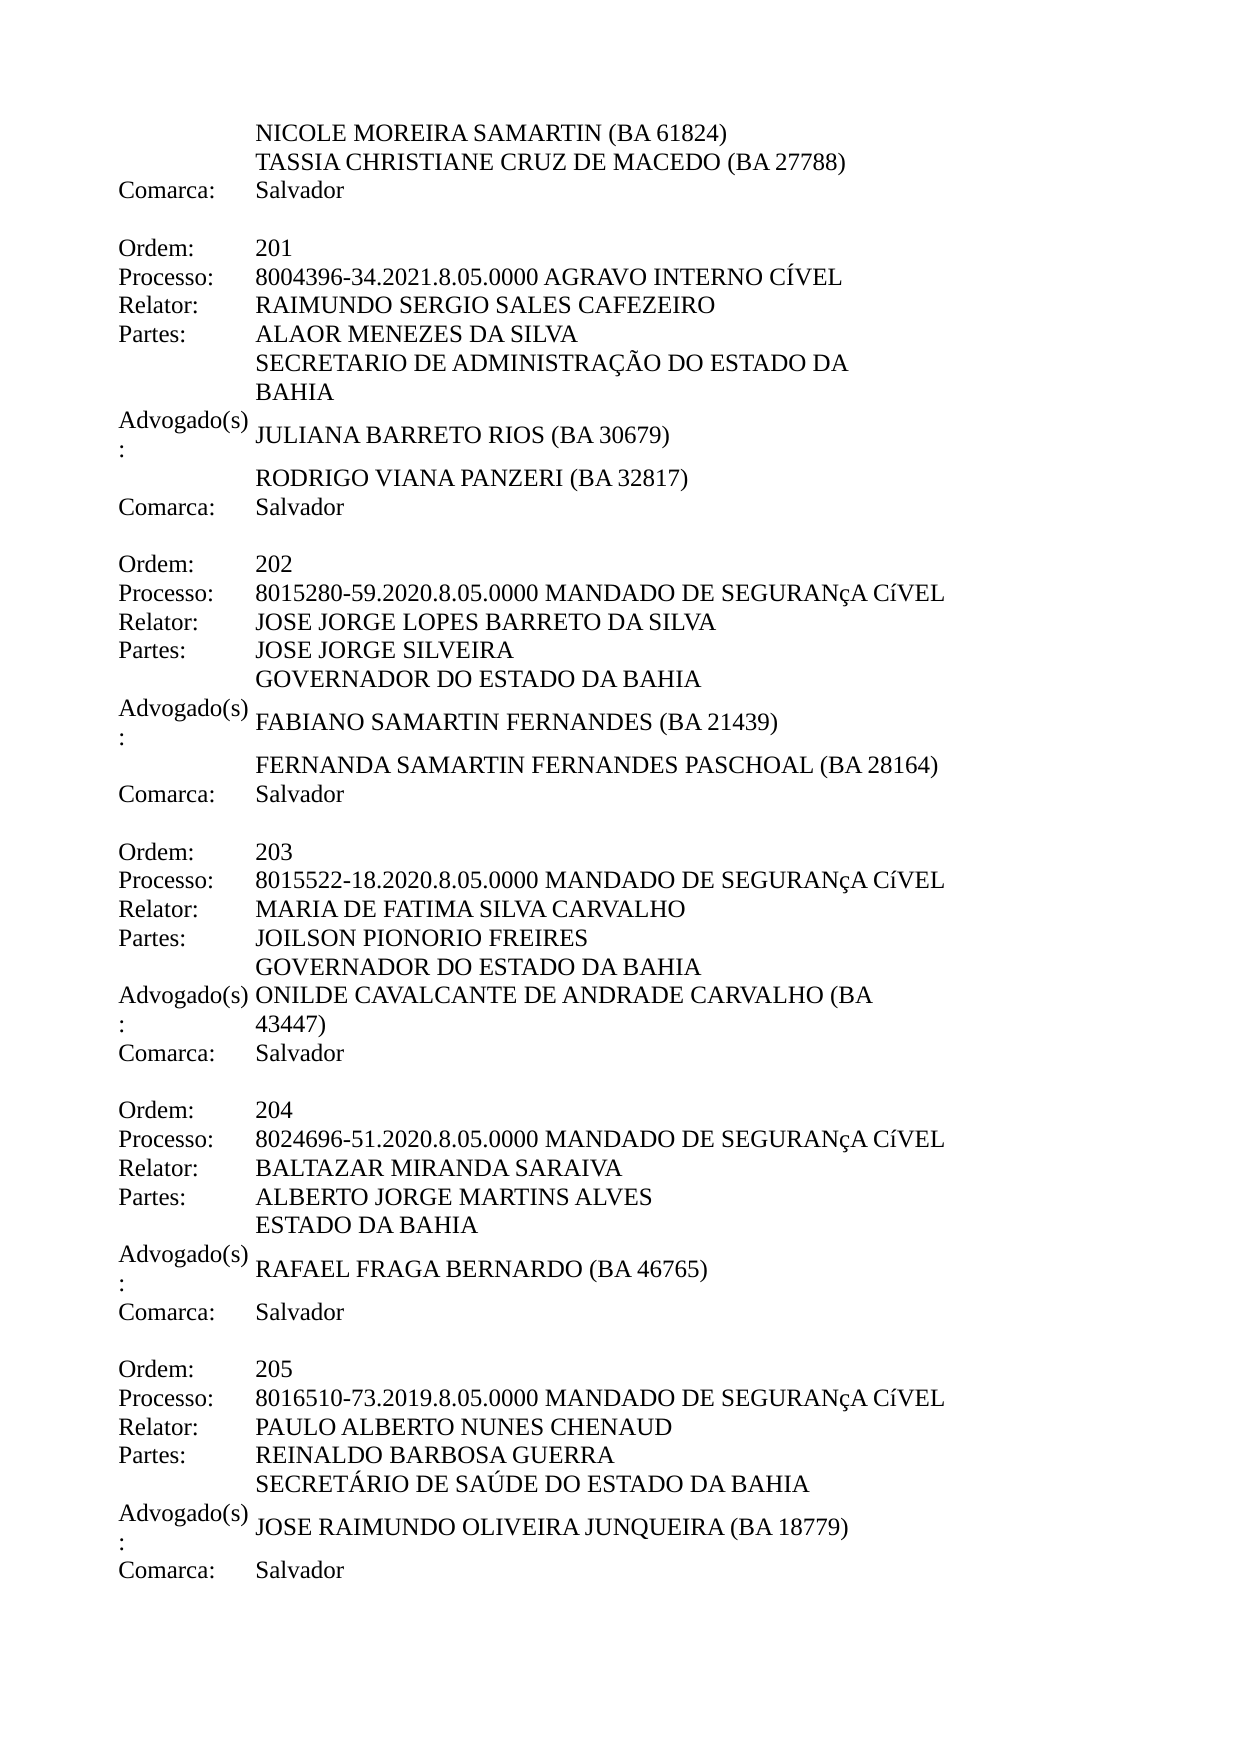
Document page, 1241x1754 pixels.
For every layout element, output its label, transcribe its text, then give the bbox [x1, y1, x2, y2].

table_cell Partes: [118, 1441, 255, 1469]
table_cell JOSE RAIMUNDO OLIVEIRA JUNQUEIRA (BA 18779) [255, 1498, 946, 1556]
table_cell ALBERTO JORGE MARTINS ALVES [255, 1182, 946, 1211]
table_cell Salvador [255, 779, 946, 808]
table_cell Comarca: [118, 176, 255, 204]
table_cell [118, 664, 255, 693]
table_cell 8004396-34.2021.8.05.0000 AGRAVO INTERNO CÍVEL [255, 262, 932, 291]
table_cell RODRIGO VIANA PANZERI (BA 32817) [255, 463, 932, 492]
table_header Ordem: [118, 1096, 255, 1124]
table_cell SECRETÁRIO DE SAÚDE DO ESTADO DA BAHIA [255, 1469, 946, 1498]
table_header 202 [255, 549, 946, 578]
table_header Ordem: [118, 1354, 255, 1383]
table_cell JULIANA BARRETO RIOS (BA 30679) [255, 406, 932, 463]
table_cell 8015280-59.2020.8.05.0000 MANDADO DE SEGURANçA CíVEL [255, 578, 946, 607]
table_cell Processo: [118, 1383, 255, 1412]
table_header Ordem: [118, 233, 255, 262]
table_cell MARIA DE FATIMA SILVA CARVALHO [255, 894, 946, 923]
table_cell RAIMUNDO SERGIO SALES CAFEZEIRO [255, 291, 932, 319]
table_cell Partes: [118, 1182, 255, 1211]
table_cell Salvador [255, 1038, 946, 1067]
table_cell Salvador [255, 492, 932, 521]
table_cell Processo: [118, 262, 255, 291]
table_cell Comarca: [118, 492, 255, 521]
table_cell TASSIA CHRISTIANE CRUZ DE MACEDO (BA 27788) [255, 147, 937, 176]
table_cell ESTADO DA BAHIA [255, 1211, 946, 1239]
table_cell Advogado(s): [118, 693, 255, 751]
table_cell JOSE JORGE LOPES BARRETO DA SILVA [255, 607, 946, 636]
table_cell Processo: [118, 1124, 255, 1153]
table_cell Relator: [118, 1412, 255, 1441]
table_cell Advogado(s): [118, 1498, 255, 1556]
table_cell Comarca: [118, 1556, 255, 1584]
table_cell FERNANDA SAMARTIN FERNANDES PASCHOAL (BA 28164) [255, 751, 946, 779]
table_cell Processo: [118, 866, 255, 894]
table_cell RAFAEL FRAGA BERNARDO (BA 46765) [255, 1239, 946, 1297]
table_cell 8016510-73.2019.8.05.0000 MANDADO DE SEGURANçA CíVEL [255, 1383, 946, 1412]
table_header 201 [255, 233, 932, 262]
table_cell JOSE JORGE SILVEIRA [255, 636, 946, 664]
table_cell Advogado(s): [118, 1239, 255, 1297]
table_cell Comarca: [118, 1038, 255, 1067]
table_cell Comarca: [118, 1297, 255, 1326]
table_cell [118, 1211, 255, 1239]
table_header 203 [255, 837, 946, 866]
table_cell Advogado(s): [118, 406, 255, 463]
table_cell Comarca: [118, 779, 255, 808]
table_cell Relator: [118, 607, 255, 636]
table_cell ONILDE CAVALCANTE DE ANDRADE CARVALHO (BA 43447) [255, 981, 946, 1038]
table_cell 8015522-18.2020.8.05.0000 MANDADO DE SEGURANçA CíVEL [255, 866, 946, 894]
table_cell Partes: [118, 923, 255, 952]
table_cell [118, 348, 255, 406]
table_cell PAULO ALBERTO NUNES CHENAUD [255, 1412, 946, 1441]
table_cell Salvador [255, 176, 937, 204]
table_cell Relator: [118, 291, 255, 319]
table_cell NICOLE MOREIRA SAMARTIN (BA 61824) [255, 118, 937, 147]
table_cell [118, 463, 255, 492]
table_cell Salvador [255, 1297, 946, 1326]
table_header 205 [255, 1354, 946, 1383]
table_cell [118, 952, 255, 981]
table_cell GOVERNADOR DO ESTADO DA BAHIA [255, 952, 946, 981]
table_cell Partes: [118, 636, 255, 664]
table_header 204 [255, 1096, 946, 1124]
table_cell [118, 751, 255, 779]
table_cell BALTAZAR MIRANDA SARAIVA [255, 1153, 946, 1182]
table_cell SECRETARIO DE ADMINISTRAÇÃO DO ESTADO DA BAHIA [255, 348, 932, 406]
table_cell [118, 1469, 255, 1498]
table_cell Salvador [255, 1556, 946, 1584]
table_cell Relator: [118, 894, 255, 923]
table_cell JOILSON PIONORIO FREIRES [255, 923, 946, 952]
table_cell FABIANO SAMARTIN FERNANDES (BA 21439) [255, 693, 946, 751]
table_cell Relator: [118, 1153, 255, 1182]
table_cell [118, 147, 255, 176]
table_cell 8024696-51.2020.8.05.0000 MANDADO DE SEGURANçA CíVEL [255, 1124, 946, 1153]
table_header Ordem: [118, 549, 255, 578]
table_cell REINALDO BARBOSA GUERRA [255, 1441, 946, 1469]
table_header Ordem: [118, 837, 255, 866]
table_cell Advogado(s): [118, 981, 255, 1038]
table_cell Processo: [118, 578, 255, 607]
table_cell Partes: [118, 319, 255, 348]
table_cell ALAOR MENEZES DA SILVA [255, 319, 932, 348]
table_cell GOVERNADOR DO ESTADO DA BAHIA [255, 664, 946, 693]
table_cell [118, 118, 255, 147]
